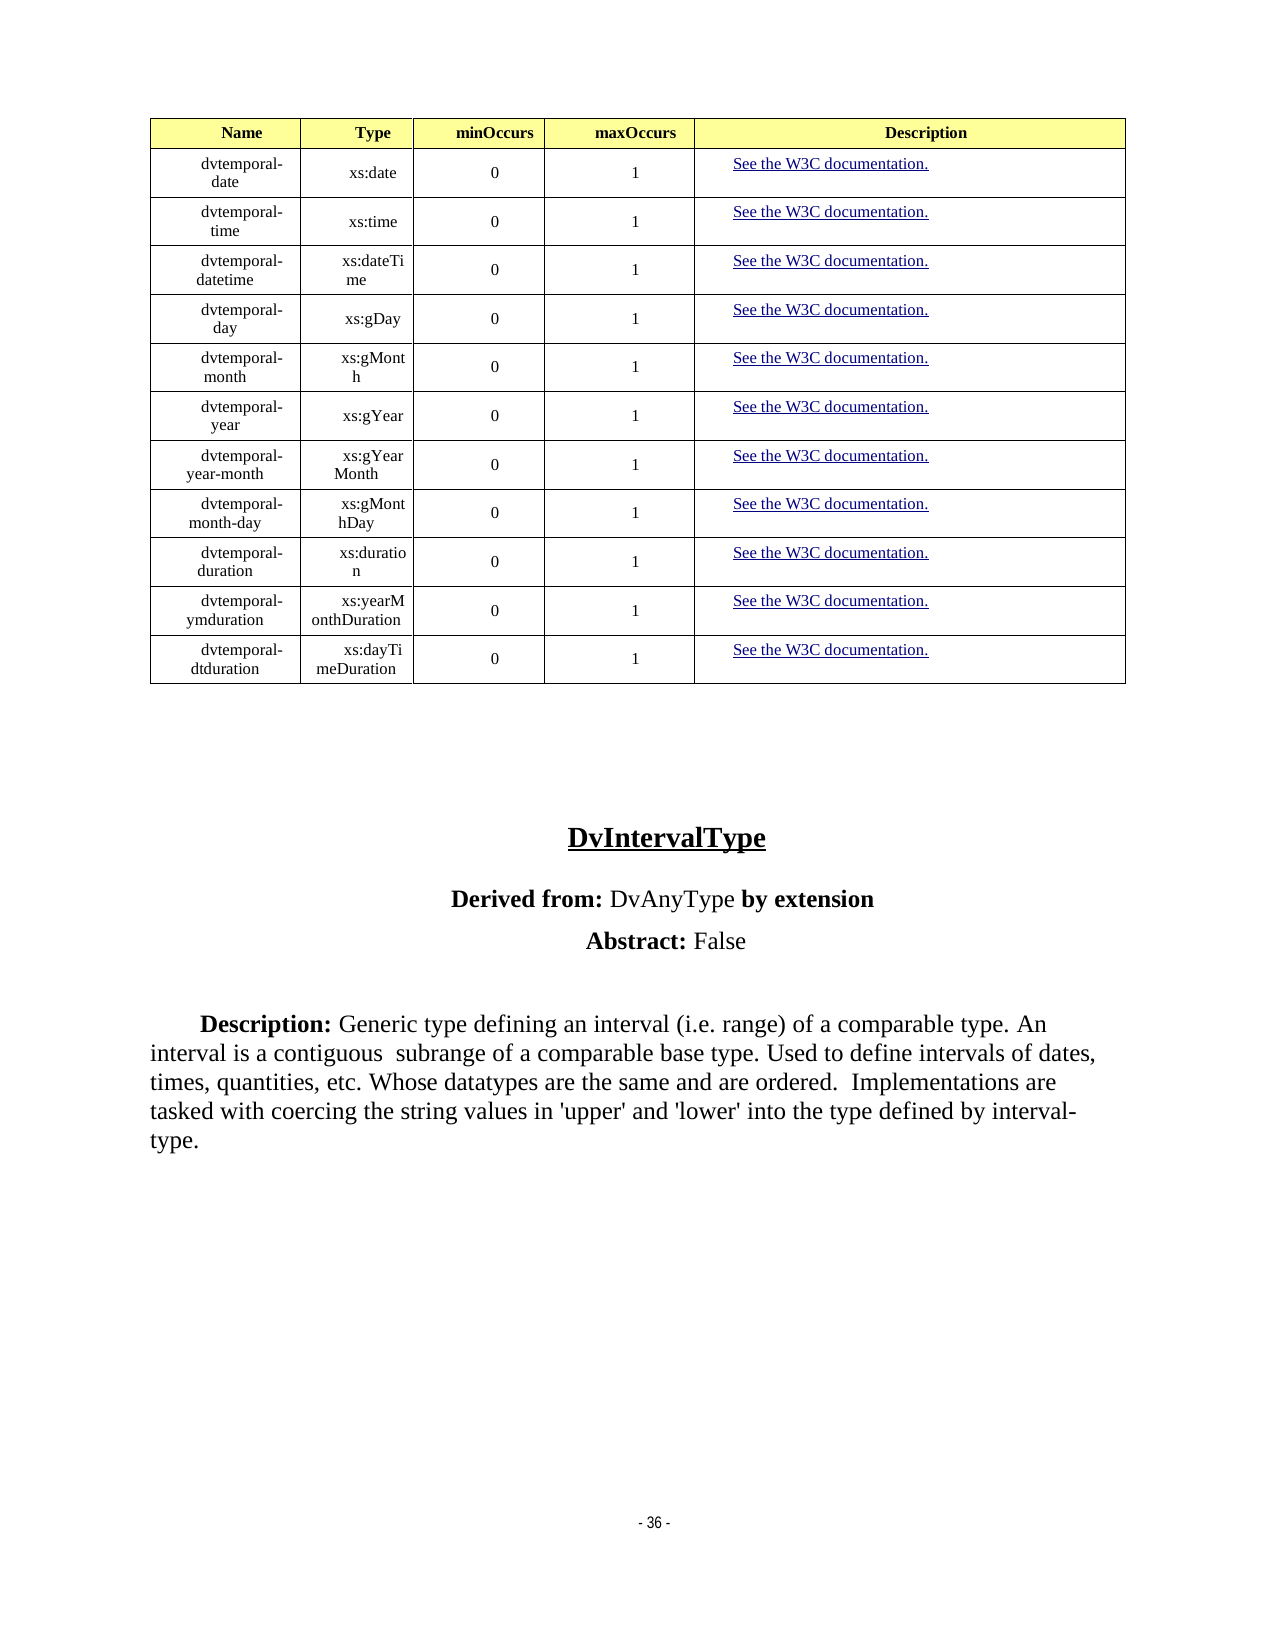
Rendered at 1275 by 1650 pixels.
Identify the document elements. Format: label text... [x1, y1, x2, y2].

table_cell See the W3C documentation. [695, 295, 1125, 343]
table_cell See the W3C documentation. [695, 246, 1125, 294]
table_header maxOccurs [545, 119, 694, 148]
table_cell 0 [414, 490, 544, 537]
table_cell 1 [545, 198, 694, 245]
table_cell dvtemporal-datetime [151, 246, 300, 294]
table_cell 0 [414, 198, 544, 245]
table_cell dvtemporal-dtduration [151, 636, 300, 683]
table_cell See the W3C documentation. [695, 636, 1125, 683]
table_cell 1 [545, 441, 694, 489]
table_cell 0 [414, 392, 544, 440]
table_header Type [301, 119, 412, 148]
table_cell dvtemporal-date [151, 149, 300, 197]
table_cell dvtemporal-duration [151, 538, 300, 586]
table_cell dvtemporal-time [151, 198, 300, 245]
text Derived from: DvAnyType by extension [150, 884, 1125, 913]
table_cell dvtemporal-ymduration [151, 587, 300, 635]
table_cell xs:dayTimeDuration [301, 636, 412, 683]
table_cell 0 [414, 538, 544, 586]
table_cell dvtemporal-month-day [151, 490, 300, 537]
table_cell 1 [545, 246, 694, 294]
table_cell xs:dateTime [301, 246, 412, 294]
table_cell See the W3C documentation. [695, 392, 1125, 440]
table_cell 1 [545, 295, 694, 343]
table_cell 1 [545, 149, 694, 197]
table_cell See the W3C documentation. [695, 490, 1125, 537]
table_cell xs:yearMonthDuration [301, 587, 412, 635]
table_cell xs:date [301, 149, 412, 197]
table_cell xs:time [301, 198, 412, 245]
table_cell xs:duration [301, 538, 412, 586]
table_cell 0 [414, 636, 544, 683]
table_cell See the W3C documentation. [695, 538, 1125, 586]
table_cell dvtemporal-day [151, 295, 300, 343]
table_cell xs:gDay [301, 295, 412, 343]
table_cell 1 [545, 344, 694, 391]
table_header Description [695, 119, 1125, 148]
table_cell 1 [545, 636, 694, 683]
table_cell 1 [545, 392, 694, 440]
table_cell dvtemporal-year-month [151, 441, 300, 489]
text Abstract: False [150, 926, 1125, 955]
table_cell xs:gYear [301, 392, 412, 440]
table_cell 0 [414, 441, 544, 489]
table_cell See the W3C documentation. [695, 149, 1125, 197]
table_cell 0 [414, 587, 544, 635]
table_cell 1 [545, 490, 694, 537]
table_cell xs:gYearMonth [301, 441, 412, 489]
text Description: Generic type defining an interval (i.e. range) of a comparable type. An interval is a contiguous subrange of a comparable base type. Used to define intervals of dates, times, quantities, etc. Whose datatypes are the same and are ordered. Implementations are tasked with coercing the string values in 'upper' and 'lower' into the type defined by interval-type. [150, 1009, 1125, 1183]
table_cell 0 [414, 344, 544, 391]
table_cell dvtemporal-month [151, 344, 300, 391]
table_cell xs:gMonthDay [301, 490, 412, 537]
table_cell See the W3C documentation. [695, 587, 1125, 635]
table_cell dvtemporal-year [151, 392, 300, 440]
table_cell See the W3C documentation. [695, 441, 1125, 489]
table_cell 0 [414, 295, 544, 343]
text DvIntervalType [150, 820, 1125, 854]
table_cell See the W3C documentation. [695, 344, 1125, 391]
table_cell See the W3C documentation. [695, 198, 1125, 245]
table_cell 0 [414, 246, 544, 294]
table_header Name [151, 119, 300, 148]
table_cell 1 [545, 587, 694, 635]
table_header minOccurs [414, 119, 544, 148]
table_cell xs:gMonth [301, 344, 412, 391]
table_cell 1 [545, 538, 694, 586]
table_cell 0 [414, 149, 544, 197]
